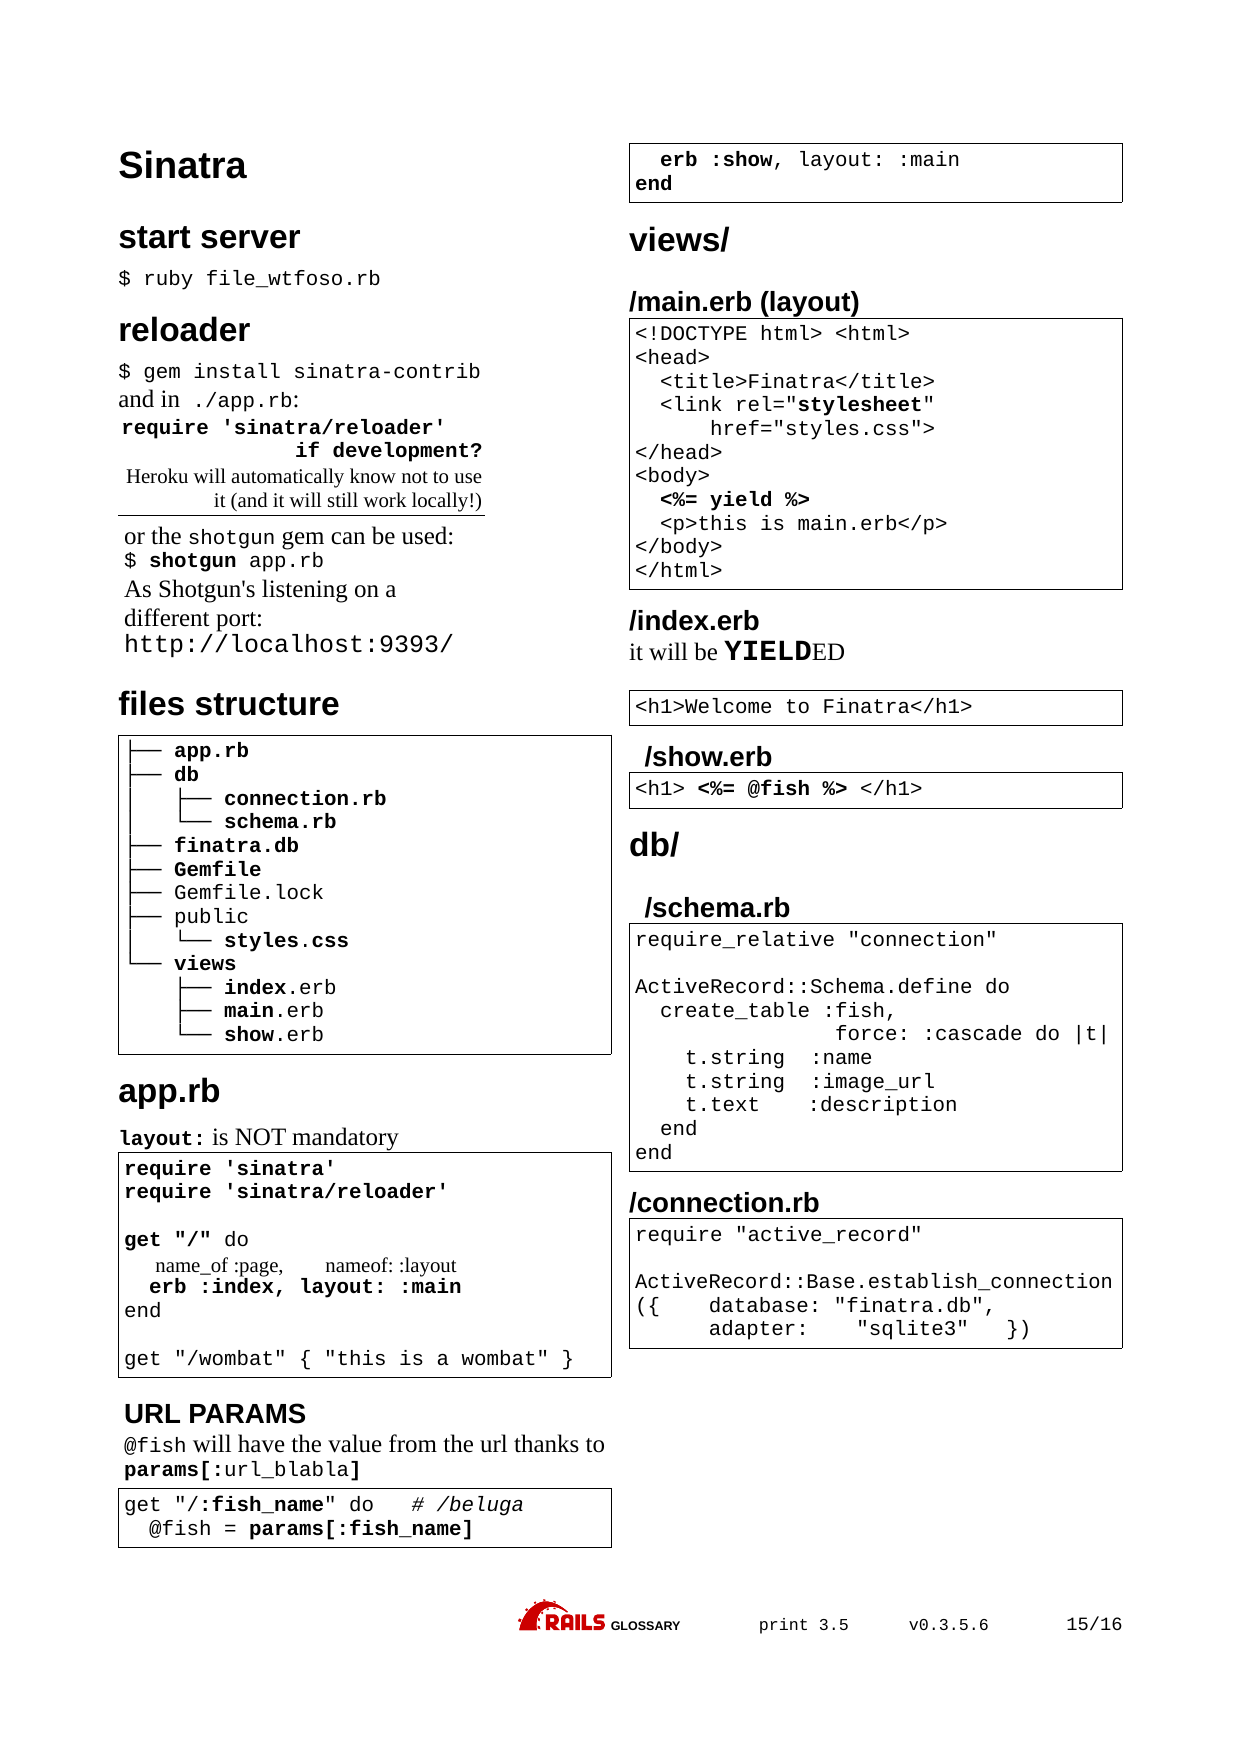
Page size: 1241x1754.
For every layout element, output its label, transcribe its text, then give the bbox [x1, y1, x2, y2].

subtitle /index.erb [629, 604, 1122, 636]
subtitle /show.erb [629, 740, 1122, 772]
text and in ./app.rb: [118, 384, 611, 414]
text it will be YIELDED [629, 636, 1122, 669]
subtitle /main.erb (layout) [629, 286, 1122, 318]
subtitle reloader [118, 309, 611, 348]
table_header require "active_record" ActiveRecord::Base.establish_connection({ database: "finatra.db", adapter: "sqlite3" }) [630, 1219, 1122, 1348]
table_cell URL PARAMS @fish will have the value from the url thanks to params[:url_blabla] [118, 1378, 611, 1488]
subtitle Sinatra [118, 143, 611, 187]
table_header require_relative "connection" ActiveRecord::Schema.define do create_table :fish, force: :cascade do |t| t.string :name t.string :image_url t.text :description end end [630, 924, 1122, 1171]
table_header <!DOCTYPE html> <html> <head> <title>Finatra</title> <link rel="stylesheet" href="styles.css"> </head> <body> <%= yield %> <p>this is main.erb</p> </body> </html> [630, 319, 1122, 589]
subtitle /schema.rb [629, 891, 1122, 923]
table_header ├── app.rb ├── db │ ├── connection.rb │ └── schema.rb ├── finatra.db ├── Gemfile ├── Gemfile.lock ├── public │ └── styles.css └── views ├── index.erb ├── main.erb └── show.erb [119, 736, 611, 1053]
subtitle app.rb [118, 1071, 611, 1110]
table_cell or the shotgun gem can be used: $ shotgun app.rb As Shotgun's listening on a different port: http://localhost:9393/ [118, 516, 485, 666]
subtitle start server [118, 217, 611, 256]
subtitle files structure [118, 683, 611, 722]
text $ ruby file_wtfoso.rb [118, 268, 611, 292]
subtitle views/ [629, 220, 1122, 258]
table_header require 'sinatra' require 'sinatra/reloader' get "/" do name_of :page, nameof: :layout erb :index, layout: :main end get "/wombat" { "this is a wombat" } [119, 1153, 611, 1377]
table_cell erb :show, layout: :main end [630, 144, 1122, 202]
text $ gem install sinatra-contrib [118, 361, 611, 384]
subtitle /connection.rb [629, 1186, 1122, 1218]
text layout: is NOT mandatory [118, 1122, 611, 1152]
subtitle db/ [629, 825, 1122, 864]
table_cell get "/:fish_name" do # /beluga @fish = params[:fish_name] [119, 1489, 611, 1547]
table_header <h1> <%= @fish %> </h1> [630, 773, 1122, 807]
table_header require 'sinatra/reloader' if development? Heroku will automatically know not to use it (and it will still work locally!) [118, 414, 485, 515]
table_header <h1>Welcome to Finatra</h1> [630, 691, 1122, 725]
